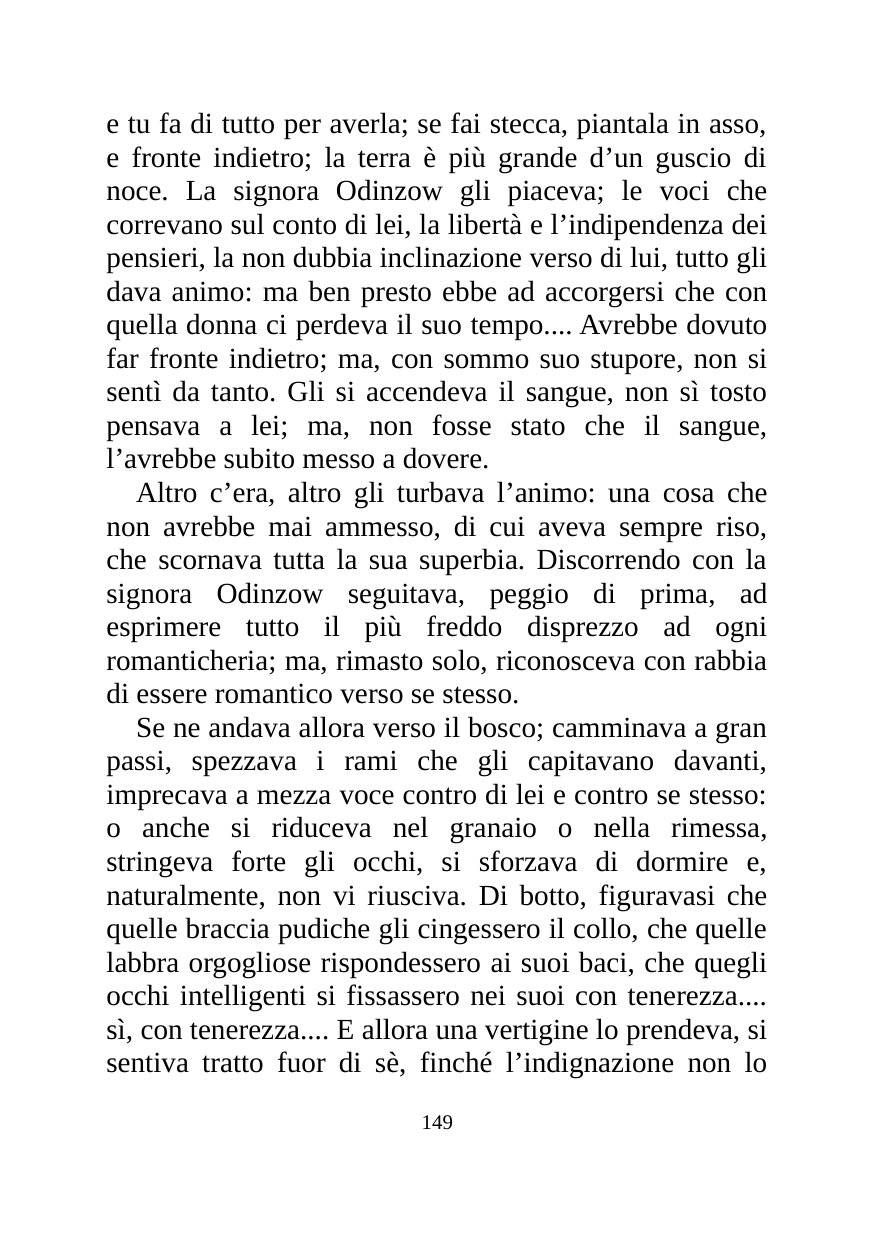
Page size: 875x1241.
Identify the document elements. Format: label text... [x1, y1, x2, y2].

text Altro c’era, altro gli turbava l’animo: una cosa che non avrebbe mai ammesso, di cui aveva sempre riso, che scornava tutta la sua superbia. Discorrendo con la signora Odinzow seguitava, peggio di prima, ad esprimere tutto il più freddo disprezzo ad ogni romanticheria; ma, rimasto solo, riconosceva con rabbia di essere romantico verso se stesso. [106, 475, 768, 710]
text e tu fa di tutto per averla; se fai stecca, piantala in asso, e fronte indietro; la terra è più grande d’un guscio di noce. La signora Odinzow gli piaceva; le voci che correvano sul conto di lei, la libertà e l’indipendenza dei pensieri, la non dubbia inclinazione verso di lui, tutto gli dava animo: ma ben presto ebbe ad accorgersi che con quella donna ci perdeva il suo tempo.... Avrebbe dovuto far fronte indietro; ma, con sommo suo stupore, non si sentì da tanto. Gli si accendeva il sangue, non sì tosto pensava a lei; ma, non fosse stato che il sangue, l’avrebbe subito messo a dovere. [106, 106, 768, 475]
text Se ne andava allora verso il bosco; camminava a gran passi, spezzava i rami che gli capitavano davanti, imprecava a mezza voce contro di lei e contro se stesso: o anche si riduceva nel granaio o nella rimessa, stringeva forte gli occhi, si sforzava di dormire e, naturalmente, non vi riusciva. Di botto, figuravasi che quelle braccia pudiche gli cingessero il collo, che quelle labbra orgogliose rispondessero ai suoi baci, che quegli occhi intelligenti si fissassero nei suoi con tenerezza.... sì, con tenerezza.... E allora una vertigine lo prendeva, si sentiva tratto fuor di sè, finché l’indignazione non lo [106, 710, 768, 1079]
